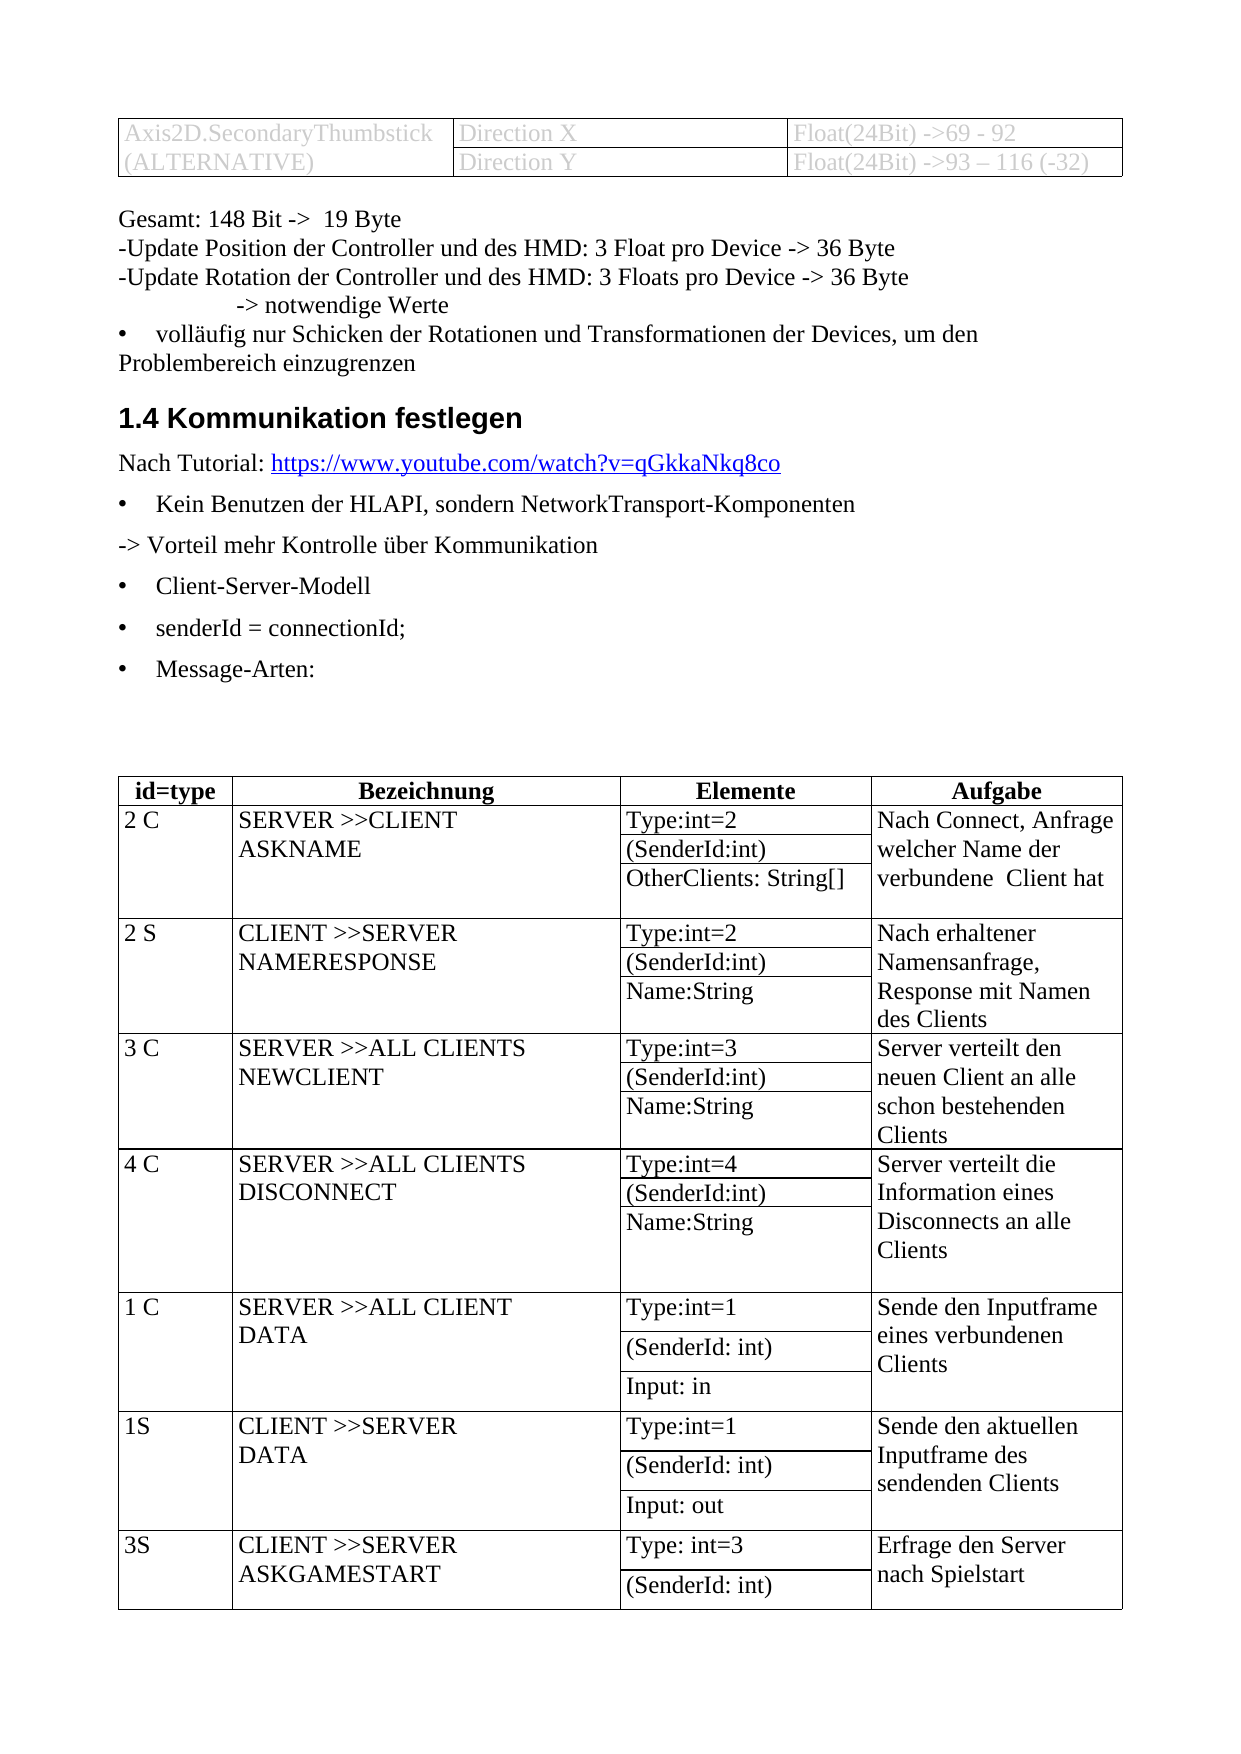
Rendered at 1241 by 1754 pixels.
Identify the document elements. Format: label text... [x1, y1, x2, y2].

table_cell CLIENT >>SERVER ASKGAMESTART [233, 1531, 620, 1609]
table_cell 3S [119, 1531, 232, 1609]
text Gesamt: 148 Bit -> 19 Byte [118, 204, 1122, 233]
table_cell SERVER >>CLIENT ASKNAME [233, 806, 620, 918]
text 1.4 Kommunikation festlegen [118, 402, 1122, 435]
table_cell Name:String [621, 1092, 871, 1148]
table_cell 1S [119, 1412, 232, 1530]
table_cell Server verteilt den neuen Client an alle schon bestehenden Clients [872, 1034, 1122, 1148]
table_cell SERVER >>ALL CLIENTS NEWCLIENT [233, 1034, 620, 1148]
list volläufig nur Schicken der Rotationen und Transformationen der Devices, um den Problembereich einzugrenzen [81, 319, 1122, 377]
table_cell Server verteilt die Information eines Disconnects an alle Clients [872, 1150, 1122, 1292]
table_header Aufgabe [872, 777, 1122, 805]
text -Update Position der Controller und des HMD: 3 Float pro Device -> 36 Byte [118, 233, 1122, 262]
table_cell Float(24Bit) ->93 – 116 (-32) [788, 148, 1122, 176]
table_cell Name:String [621, 1207, 871, 1292]
table_cell Direction X [454, 119, 787, 147]
table_cell 2 C [119, 806, 232, 918]
table_cell (SenderId: int) [621, 1332, 871, 1371]
table_cell (SenderId:int) [621, 1063, 871, 1091]
table_cell Nach Connect, Anfrage welcher Name der verbundene Client hat [872, 806, 1122, 918]
table_cell Nach erhaltener Namensanfrage, Response mit Namen des Clients [872, 919, 1122, 1033]
table_cell Input: in [621, 1372, 871, 1411]
table_header Elemente [621, 777, 871, 805]
table_cell Sende den Inputframe eines verbundenen Clients [872, 1293, 1122, 1411]
table_cell (SenderId: int) [621, 1452, 871, 1490]
list senderId = connectionId; [81, 613, 1122, 641]
list Message-Arten: [81, 654, 1122, 683]
table_header id=type [119, 777, 232, 805]
text -> Vorteil mehr Kontrolle über Kommunikation [118, 530, 1122, 559]
table_cell Name:String [621, 977, 871, 1033]
table_header Bezeichnung [233, 777, 620, 805]
table_cell (SenderId: int) [621, 1571, 871, 1609]
table_cell Type:int=2 [621, 806, 871, 834]
table_cell (SenderId:int) [621, 835, 871, 863]
table_cell SERVER >>ALL CLIENTS DISCONNECT [233, 1150, 620, 1292]
table_cell Direction Y [454, 148, 787, 176]
table_cell Type:int=4 [621, 1150, 871, 1177]
table_cell Type:int=3 [621, 1034, 871, 1062]
table_cell Axis2D.SecondaryThumbstick (ALTERNATIVE) [119, 119, 453, 176]
table_cell CLIENT >>SERVER DATA [233, 1412, 620, 1530]
table_cell Type:int=1 [621, 1293, 871, 1331]
table_cell 1 C [119, 1293, 232, 1411]
table_cell (SenderId:int) [621, 1179, 871, 1206]
table_cell Float(24Bit) ->69 - 92 [788, 119, 1122, 147]
table_cell Sende den aktuellen Inputframe des sendenden Clients [872, 1412, 1122, 1530]
list Kein Benutzen der HLAPI, sondern NetworkTransport-Komponenten [81, 489, 1122, 518]
text -Update Rotation der Controller und des HMD: 3 Floats pro Device -> 36 Byte [118, 262, 1122, 290]
table_cell CLIENT >>SERVER NAMERESPONSE [233, 919, 620, 1033]
table_cell SERVER >>ALL CLIENT DATA [233, 1293, 620, 1411]
table_cell 4 C [119, 1150, 232, 1292]
table_cell Type: int=3 [621, 1531, 871, 1569]
table_cell (SenderId:int) [621, 948, 871, 976]
table_cell Type:int=2 [621, 919, 871, 947]
table_cell 2 S [119, 919, 232, 1033]
text Nach Tutorial: https://www.youtube.com/watch?v=qGkkaNkq8co [118, 448, 1122, 476]
table_cell Input: out [621, 1491, 871, 1530]
table_cell Erfrage den Server nach Spielstart [872, 1531, 1122, 1609]
text -> notwendige Werte [118, 290, 1122, 319]
list Client-Server-Modell [81, 571, 1122, 600]
table_cell Type:int=1 [621, 1412, 871, 1450]
table_cell OtherClients: String[] [621, 864, 871, 918]
table_cell 3 C [119, 1034, 232, 1148]
